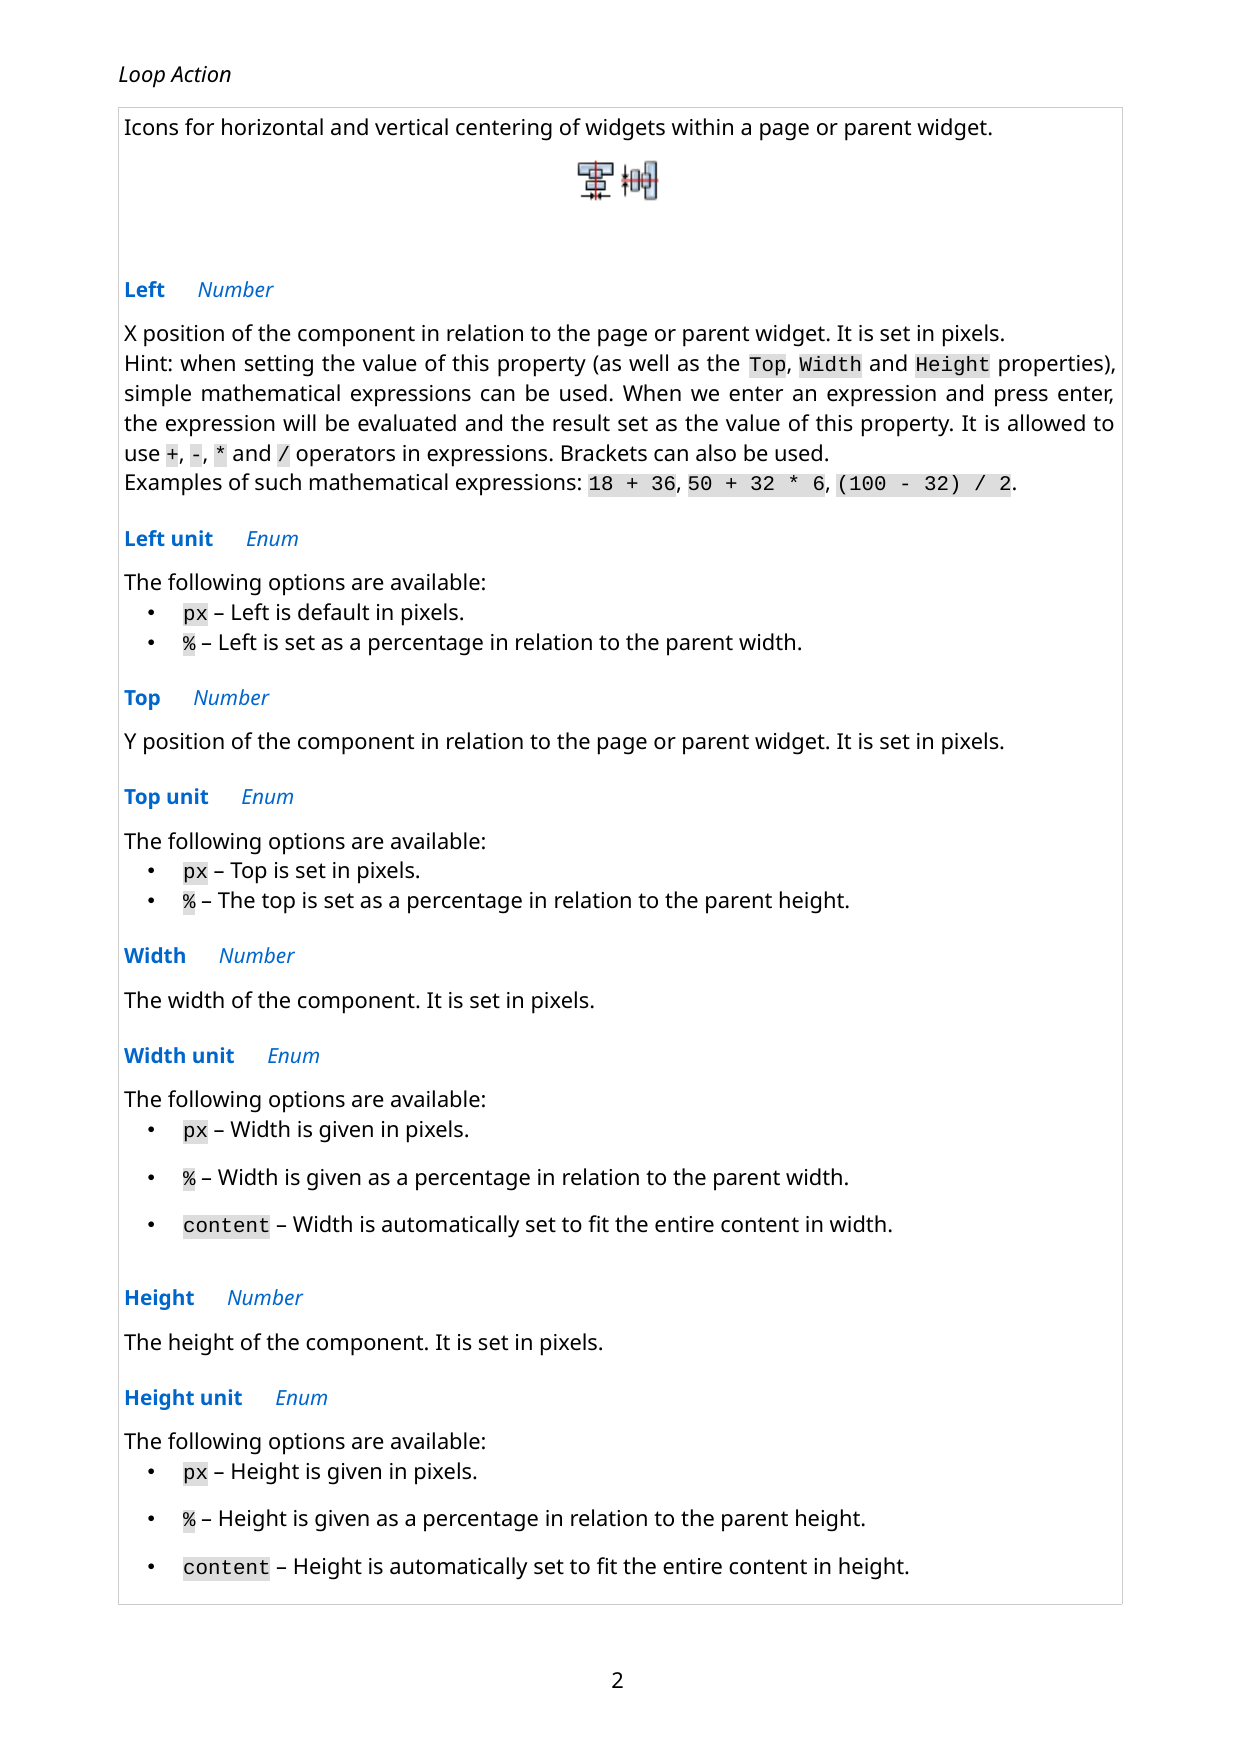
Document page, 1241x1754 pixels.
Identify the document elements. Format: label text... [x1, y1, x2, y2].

table_cell Icons for horizontal and vertical centering of widgets within a page or parent widget. Left Number X position of the component in relation to the page or parent widget. It is set in pixels. Hint: when setting the value of this property (as well as the Top, Width and Height properties), simple mathematical expressions can be used. When we enter an expression and press enter, the expression will be evaluated and the result set as the value of this property. It is allowed to use +, -, * and / operators in expressions. Brackets can also be used. Examples of such mathematical expressions: 18 + 36, 50 + 32 * 6, (100 - 32) / 2. Left unit Enum The following options are available: px – Left is default in pixels. % – Left is set as a percentage in relation to the parent width. Top Number Y position of the component in relation to the page or parent widget. It is set in pixels. Top unit Enum The following options are available: px – Top is set in pixels. % – The top is set as a percentage in relation to the parent height. Width Number The width of the component. It is set in pixels. Width unit Enum The following options are available: px – Width is given in pixels. % – Width is given as a percentage in relation to the parent width. content – Width is automatically set to fit the entire content in width. Height Number The height of the component. It is set in pixels. Height unit Enum The following options are available: px – Height is given in pixels. % – Height is given as a percentage in relation to the parent height. content – Height is automatically set to fit the entire content in height. [119, 108, 1122, 1604]
picture [572, 153, 668, 207]
